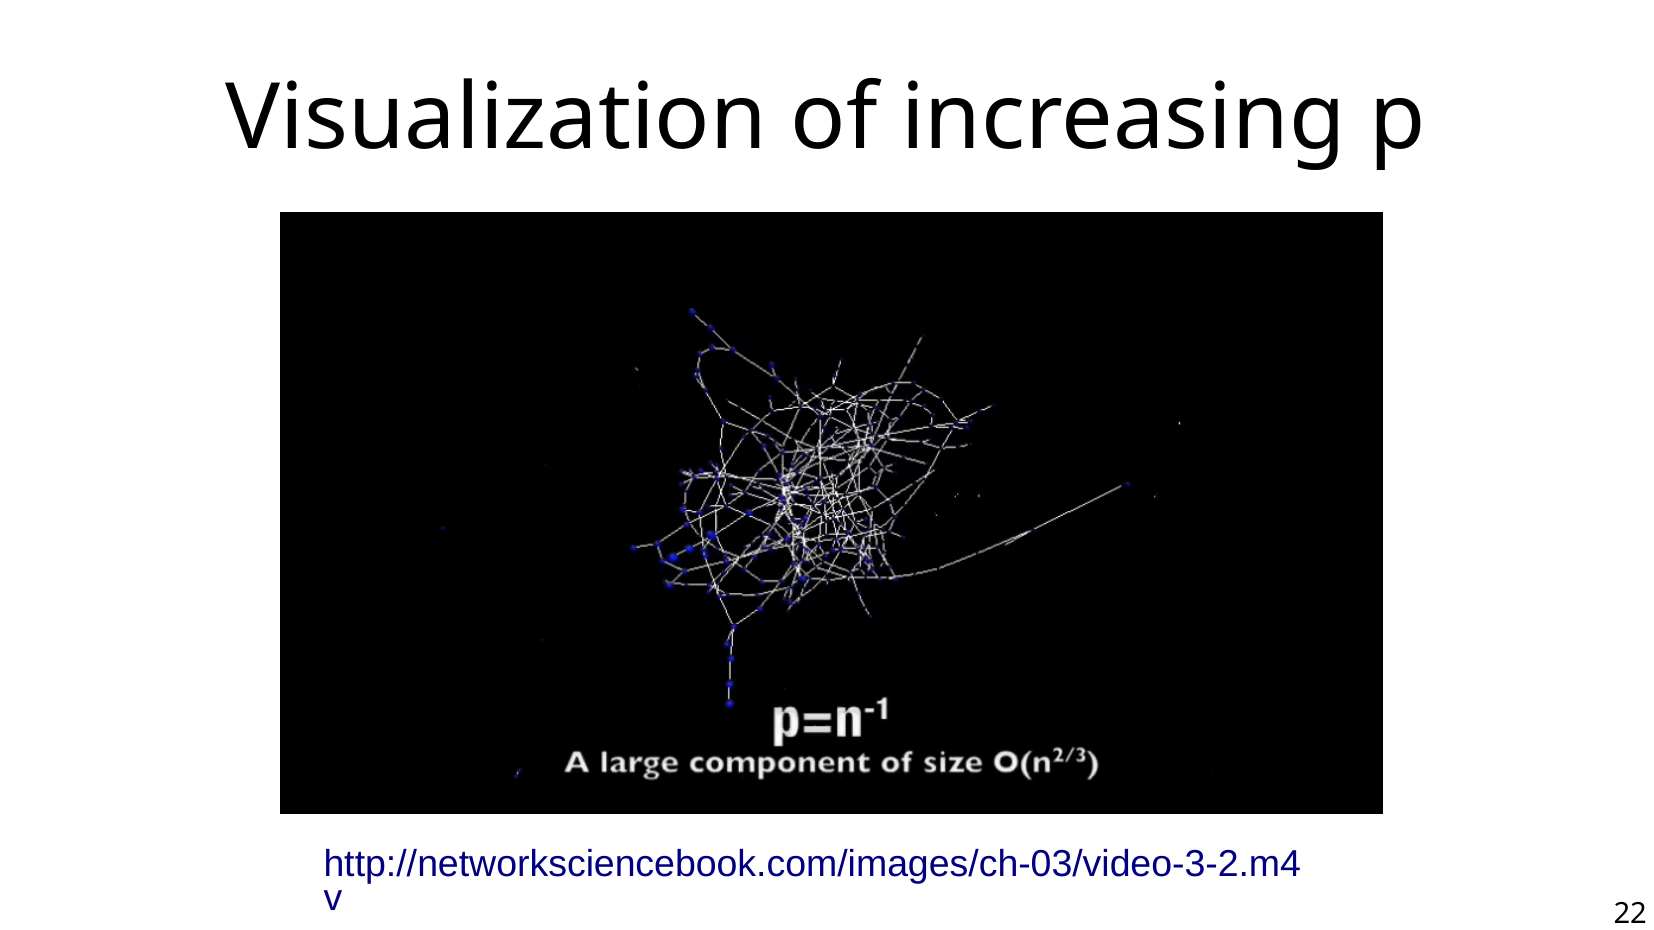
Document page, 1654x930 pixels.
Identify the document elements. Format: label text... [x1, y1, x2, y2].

text_box http://networksciencebook.com/images/ch-03/video-3-2.m4v [308, 834, 1335, 921]
picture [280, 212, 1383, 814]
title Visualization of increasing p [82, 1, 1571, 225]
